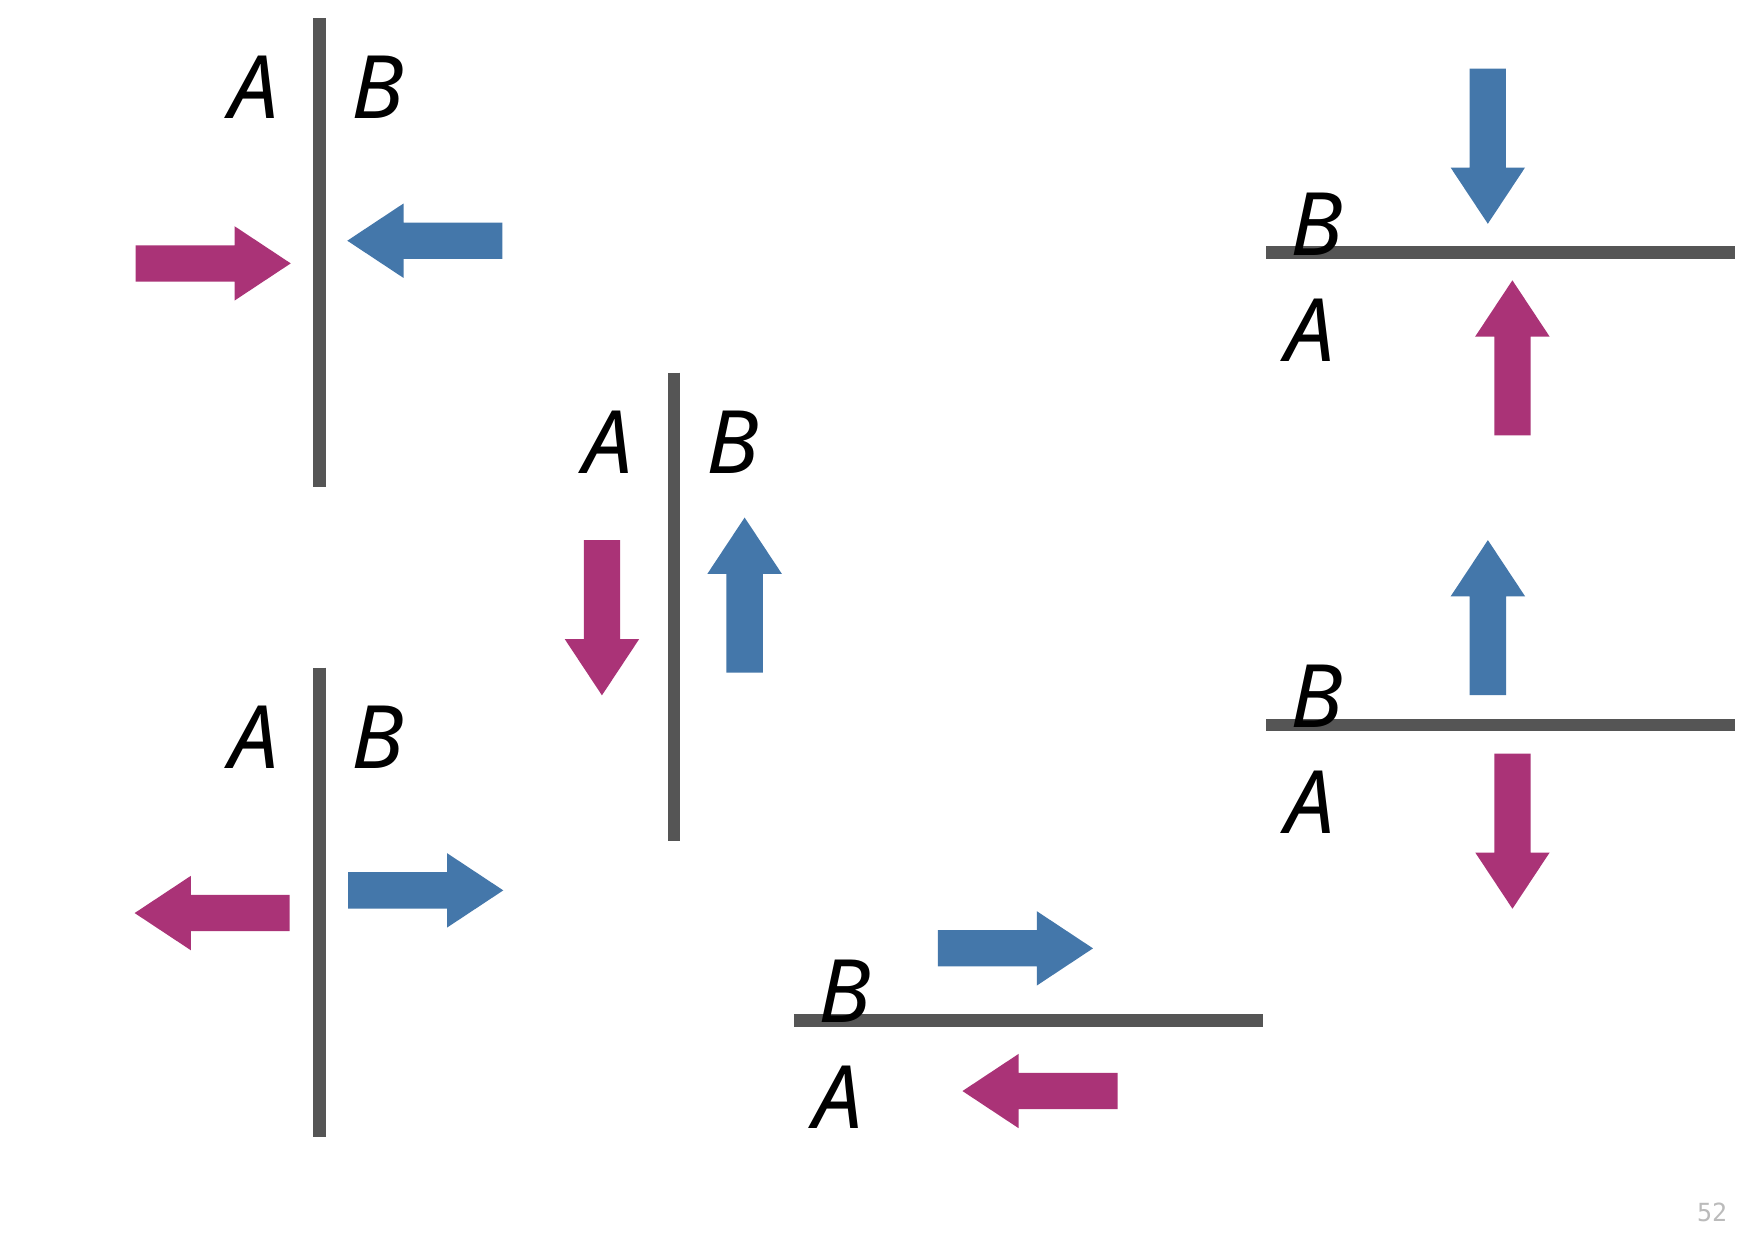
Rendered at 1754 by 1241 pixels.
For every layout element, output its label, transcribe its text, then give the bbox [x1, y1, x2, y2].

text_box B [1275, 626, 1359, 729]
text_box [135, 226, 291, 301]
text_box [962, 1053, 1118, 1129]
text_box [134, 875, 290, 951]
text_box A [214, 667, 308, 771]
text_box [1475, 280, 1550, 436]
text_box B [803, 921, 887, 1025]
text_box A [798, 1027, 892, 1131]
text_box [348, 853, 504, 928]
text_box B [1275, 154, 1359, 257]
text_box [1475, 753, 1550, 909]
text_box A [214, 18, 308, 121]
text_box [707, 517, 782, 673]
text_box [564, 540, 640, 696]
text_box B [336, 18, 421, 121]
text_box [1450, 540, 1526, 696]
text_box A [1270, 260, 1364, 363]
text_box B [336, 667, 421, 771]
text_box A [568, 372, 662, 475]
text_box B [691, 372, 775, 475]
text_box [1450, 68, 1526, 224]
text_box [937, 911, 1093, 986]
text_box [347, 203, 503, 278]
text_box A [1270, 732, 1364, 835]
